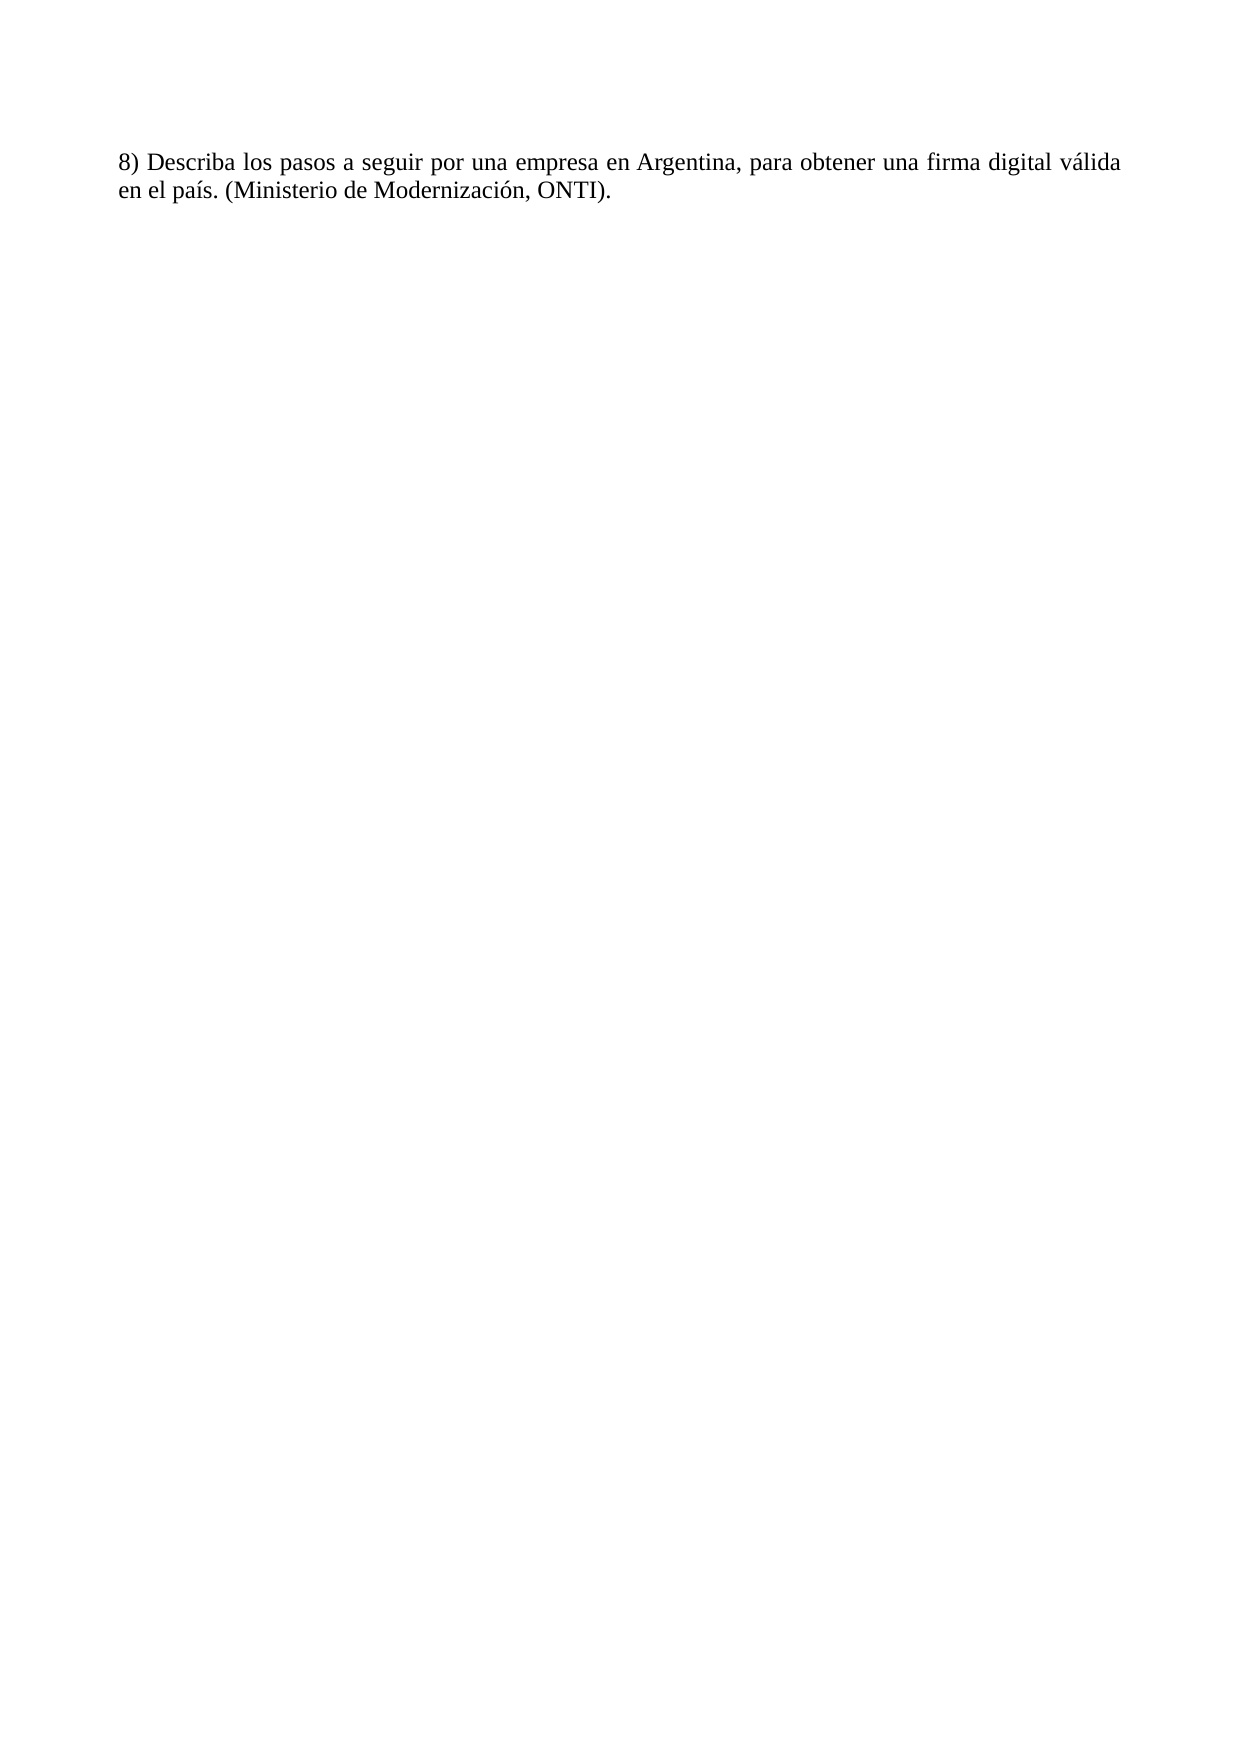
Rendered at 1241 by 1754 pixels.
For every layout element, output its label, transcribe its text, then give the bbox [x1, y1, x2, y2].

text 8) Describa los pasos a seguir por una empresa en Argentina, para obtener una firma digital válida en el país. (Ministerio de Modernización, ONTI). [118, 147, 1122, 204]
